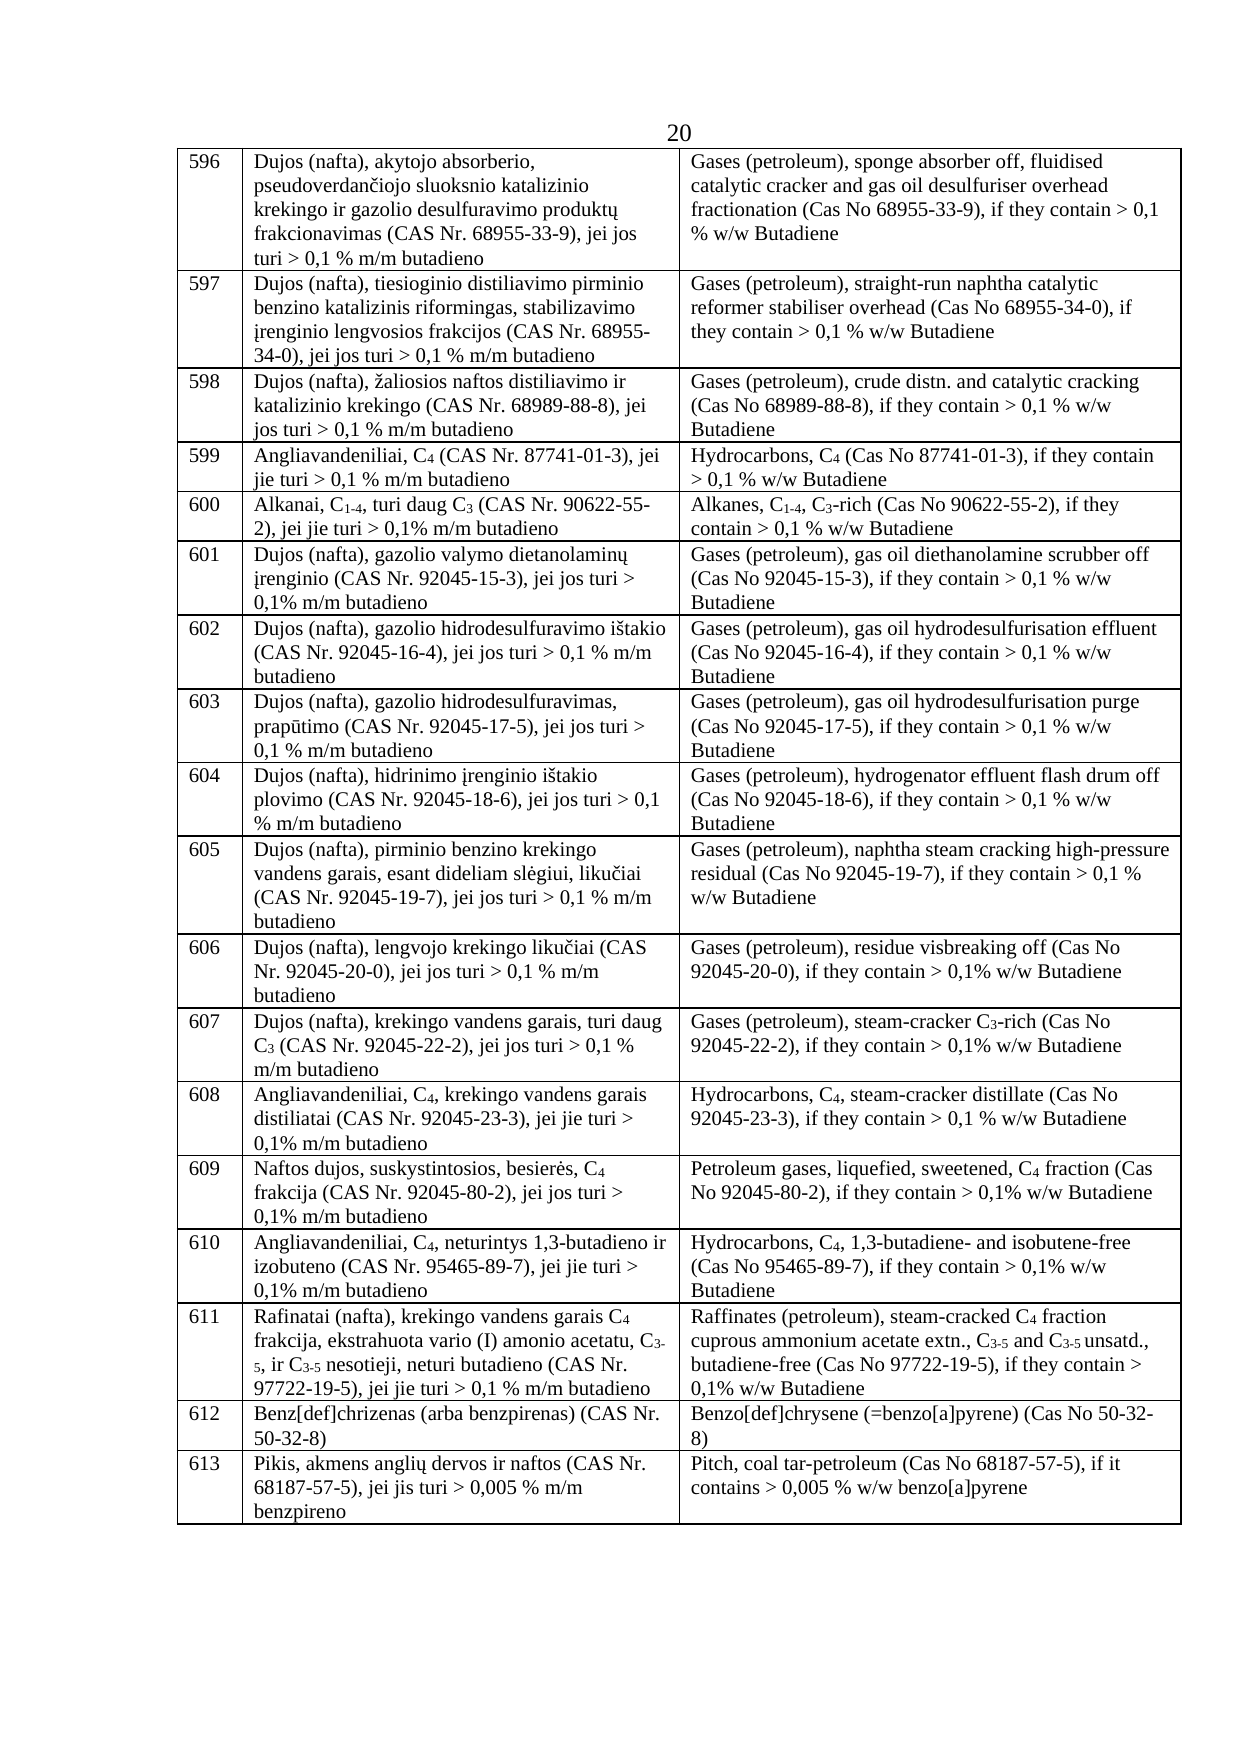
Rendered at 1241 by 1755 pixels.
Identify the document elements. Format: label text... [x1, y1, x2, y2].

table_cell Gases (petroleum), gas oil hydrodesulfurisation effluent (Cas No 92045-16-4), if they contain > 0,1 % w/w Butadiene [680, 616, 1180, 688]
table_cell Pitch, coal tar-petroleum (Cas No 68187-57-5), if it contains > 0,005 % w/w benzo[a]pyrene [680, 1451, 1180, 1523]
table_cell Alkanes, C1-4, C3-rich (Cas No 90622-55-2), if they contain > 0,1 % w/w Butadiene [680, 492, 1180, 540]
table_cell Pikis, akmens anglių dervos ir naftos (CAS Nr. 68187-57-5), jei jis turi > 0,005 % m/m benzpireno [243, 1451, 679, 1523]
table_cell Gases (petroleum), straight-run naphtha catalytic reformer stabiliser overhead (Cas No 68955-34-0), if they contain > 0,1 % w/w Butadiene [680, 271, 1180, 367]
table_cell Dujos (nafta), hidrinimo įrenginio ištakio plovimo (CAS Nr. 92045-18-6), jei jos turi > 0,1 % m/m butadieno [243, 763, 679, 835]
table_cell 601 [178, 542, 242, 614]
table_cell Dujos (nafta), krekingo vandens garais, turi daug C3 (CAS Nr. 92045-22-2), jei jos turi > 0,1 % m/m butadieno [243, 1009, 679, 1081]
table_cell Raffinates (petroleum), steam-cracked C4 fraction cuprous ammonium acetate extn., C3-5 and C3-5 unsatd., butadiene-free (Cas No 97722-19-5), if they contain > 0,1% w/w Butadiene [680, 1304, 1180, 1400]
table_cell 612 [178, 1401, 242, 1449]
table_cell Benzo[def]chrysene (=benzo[a]pyrene) (Cas No 50-32-8) [680, 1401, 1180, 1449]
table_cell 599 [178, 443, 242, 491]
table_cell Gases (petroleum), residue visbreaking off (Cas No 92045-20-0), if they contain > 0,1% w/w Butadiene [680, 935, 1180, 1007]
table_cell 607 [178, 1009, 242, 1081]
table_cell 606 [178, 935, 242, 1007]
table_cell 610 [178, 1230, 242, 1302]
table_cell Dujos (nafta), gazolio hidrodesulfuravimo ištakio (CAS Nr. 92045-16-4), jei jos turi > 0,1 % m/m butadieno [243, 616, 679, 688]
table_cell Gases (petroleum), hydrogenator effluent flash drum off (Cas No 92045-18-6), if they contain > 0,1 % w/w Butadiene [680, 763, 1180, 835]
table_cell Dujos (nafta), lengvojo krekingo likučiai (CAS Nr. 92045-20-0), jei jos turi > 0,1 % m/m butadieno [243, 935, 679, 1007]
table_cell Dujos (nafta), pirminio benzino krekingo vandens garais, esant dideliam slėgiui, likučiai (CAS Nr. 92045-19-7), jei jos turi > 0,1 % m/m butadieno [243, 837, 679, 933]
table_cell 600 [178, 492, 242, 540]
table_cell 597 [178, 271, 242, 367]
table_cell Gases (petroleum), gas oil diethanolamine scrubber off (Cas No 92045-15-3), if they contain > 0,1 % w/w Butadiene [680, 542, 1180, 614]
table_cell 596 [178, 149, 242, 269]
table_cell Angliavandeniliai, C4, krekingo vandens garais distiliatai (CAS Nr. 92045-23-3), jei jie turi > 0,1% m/m butadieno [243, 1082, 679, 1154]
table_cell Dujos (nafta), akytojo absorberio, pseudoverdančiojo sluoksnio katalizinio krekingo ir gazolio desulfuravimo produktų frakcionavimas (CAS Nr. 68955-33-9), jei jos turi > 0,1 % m/m butadieno [243, 149, 679, 269]
table_cell Dujos (nafta), gazolio valymo dietanolaminų įrenginio (CAS Nr. 92045-15-3), jei jos turi > 0,1% m/m butadieno [243, 542, 679, 614]
table_cell 605 [178, 837, 242, 933]
table_cell Gases (petroleum), gas oil hydrodesulfurisation purge (Cas No 92045-17-5), if they contain > 0,1 % w/w Butadiene [680, 690, 1180, 762]
table_cell Hydrocarbons, C4 (Cas No 87741-01-3), if they contain > 0,1 % w/w Butadiene [680, 443, 1180, 491]
table_cell Hydrocarbons, C4, 1,3-butadiene- and isobutene-free (Cas No 95465-89-7), if they contain > 0,1% w/w Butadiene [680, 1230, 1180, 1302]
table_cell Gases (petroleum), crude distn. and catalytic cracking (Cas No 68989-88-8), if they contain > 0,1 % w/w Butadiene [680, 369, 1180, 441]
table_cell Angliavandeniliai, C4 (CAS Nr. 87741-01-3), jei jie turi > 0,1 % m/m butadieno [243, 443, 679, 491]
table_cell 613 [178, 1451, 242, 1523]
table_cell Rafinatai (nafta), krekingo vandens garais C4 frakcija, ekstrahuota vario (I) amonio acetatu, C3-5, ir C3-5 nesotieji, neturi butadieno (CAS Nr. 97722-19-5), jei jie turi > 0,1 % m/m butadieno [243, 1304, 679, 1400]
table_cell Petroleum gases, liquefied, sweetened, C4 fraction (Cas No 92045-80-2), if they contain > 0,1% w/w Butadiene [680, 1156, 1180, 1228]
table_cell Naftos dujos, suskystintosios, besierės, C4 frakcija (CAS Nr. 92045-80-2), jei jos turi > 0,1% m/m butadieno [243, 1156, 679, 1228]
table_cell 602 [178, 616, 242, 688]
table_cell Gases (petroleum), steam-cracker C3-rich (Cas No 92045-22-2), if they contain > 0,1% w/w Butadiene [680, 1009, 1180, 1081]
table_cell Angliavandeniliai, C4, neturintys 1,3-butadieno ir izobuteno (CAS Nr. 95465-89-7), jei jie turi > 0,1% m/m butadieno [243, 1230, 679, 1302]
table_cell 603 [178, 690, 242, 762]
table_cell 609 [178, 1156, 242, 1228]
table_cell Benz[def]chrizenas (arba benzpirenas) (CAS Nr. 50-32-8) [243, 1401, 679, 1449]
table_cell Dujos (nafta), žaliosios naftos distiliavimo ir katalizinio krekingo (CAS Nr. 68989-88-8), jei jos turi > 0,1 % m/m butadieno [243, 369, 679, 441]
table_cell 598 [178, 369, 242, 441]
table_cell Alkanai, C1-4, turi daug C3 (CAS Nr. 90622-55-2), jei jie turi > 0,1% m/m butadieno [243, 492, 679, 540]
table_cell 604 [178, 763, 242, 835]
table_cell Gases (petroleum), sponge absorber off, fluidised catalytic cracker and gas oil desulfuriser overhead fractionation (Cas No 68955-33-9), if they contain > 0,1 % w/w Butadiene [680, 149, 1180, 269]
table_cell 608 [178, 1082, 242, 1154]
table_cell 611 [178, 1304, 242, 1400]
table_cell Hydrocarbons, C4, steam-cracker distillate (Cas No 92045-23-3), if they contain > 0,1 % w/w Butadiene [680, 1082, 1180, 1154]
table_cell Dujos (nafta), tiesioginio distiliavimo pirminio benzino katalizinis riformingas, stabilizavimo įrenginio lengvosios frakcijos (CAS Nr. 68955-34-0), jei jos turi > 0,1 % m/m butadieno [243, 271, 679, 367]
table_cell Gases (petroleum), naphtha steam cracking high-pressure residual (Cas No 92045-19-7), if they contain > 0,1 % w/w Butadiene [680, 837, 1180, 933]
table_cell Dujos (nafta), gazolio hidrodesulfuravimas, prapūtimo (CAS Nr. 92045-17-5), jei jos turi > 0,1 % m/m butadieno [243, 690, 679, 762]
